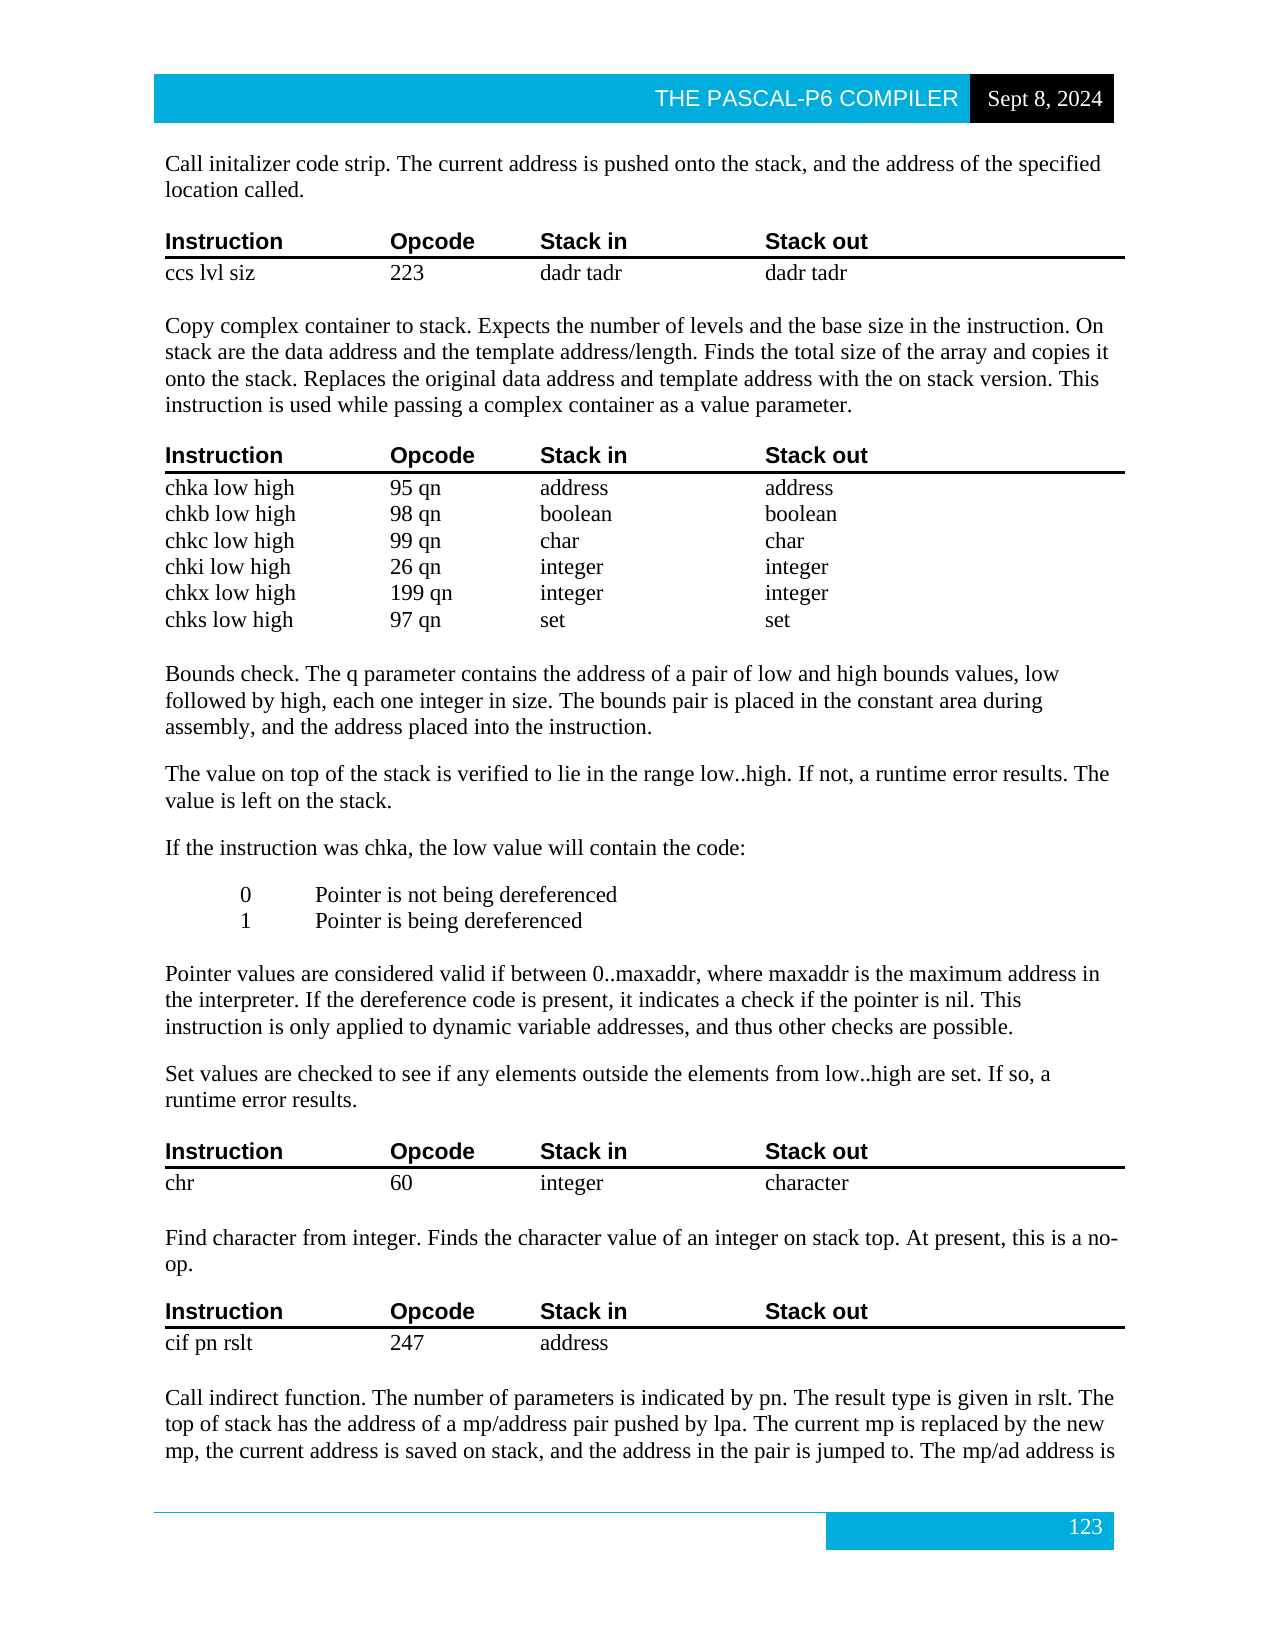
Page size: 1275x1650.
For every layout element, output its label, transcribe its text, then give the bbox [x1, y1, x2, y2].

text 0 Pointer is not being dereferenced [165, 881, 1125, 907]
text Instruction Opcode Stack in Stack out [165, 442, 1125, 471]
text The value on top of the stack is verified to lie in the range low..high. If not, a runtime error results. The value is left on the stack. [165, 760, 1125, 813]
text Instruction Opcode Stack in Stack out [165, 228, 1125, 256]
text chkc low high 99 qn char char [165, 527, 1125, 553]
text Bounds check. The q parameter contains the address of a pair of low and high bounds values, low followed by high, each one integer in size. The bounds pair is placed in the constant area during assembly, and the address placed into the instruction. [165, 661, 1125, 739]
text Call indirect function. The number of parameters is indicated by pn. The result type is given in rslt. The top of stack has the address of a mp/address pair pushed by lpa. The current mp is replaced by the new mp, the current address is saved on stack, and the address in the pair is jumped to. The mp/ad address is [165, 1384, 1125, 1463]
text chki low high 26 qn integer integer [165, 553, 1125, 579]
text Call initalizer code strip. The current address is pushed onto the stack, and the address of the specified location called. [165, 150, 1125, 203]
text Copy complex container to stack. Expects the number of levels and the base size in the instruction. On stack are the data address and the template address/length. Finds the total size of the array and copies it onto the stack. Replaces the original data address and template address with the on stack version. This instruction is used while passing a complex container as a value parameter. [165, 312, 1125, 417]
text Find character from integer. Finds the character value of an integer on stack top. At present, this is a no-op. [165, 1224, 1125, 1277]
text chkx low high 199 qn integer integer [165, 579, 1125, 606]
text 1 Pointer is being dereferenced [165, 907, 1125, 934]
text ccs lvl siz 223 dadr tadr dadr tadr [165, 259, 1125, 286]
text Instruction Opcode Stack in Stack out [165, 1298, 1125, 1326]
text Instruction Opcode Stack in Stack out [165, 1138, 1125, 1166]
text chkb low high 98 qn boolean boolean [165, 500, 1125, 527]
text If the instruction was chka, the low value will contain the code: [165, 834, 1125, 860]
text chks low high 97 qn set set [165, 606, 1125, 632]
text Set values are checked to see if any elements outside the elements from low..high are set. If so, a runtime error results. [165, 1060, 1125, 1113]
text Pointer values are considered valid if between 0..maxaddr, where maxaddr is the maximum address in the interpreter. If the dereference code is present, it indicates a check if the pointer is nil. This instruction is only applied to dynamic variable addresses, and thus other checks are possible. [165, 960, 1125, 1039]
text chka low high 95 qn address address [165, 474, 1125, 500]
text chr 60 integer character [165, 1169, 1125, 1196]
text cif pn rslt 247 address [165, 1329, 1125, 1356]
